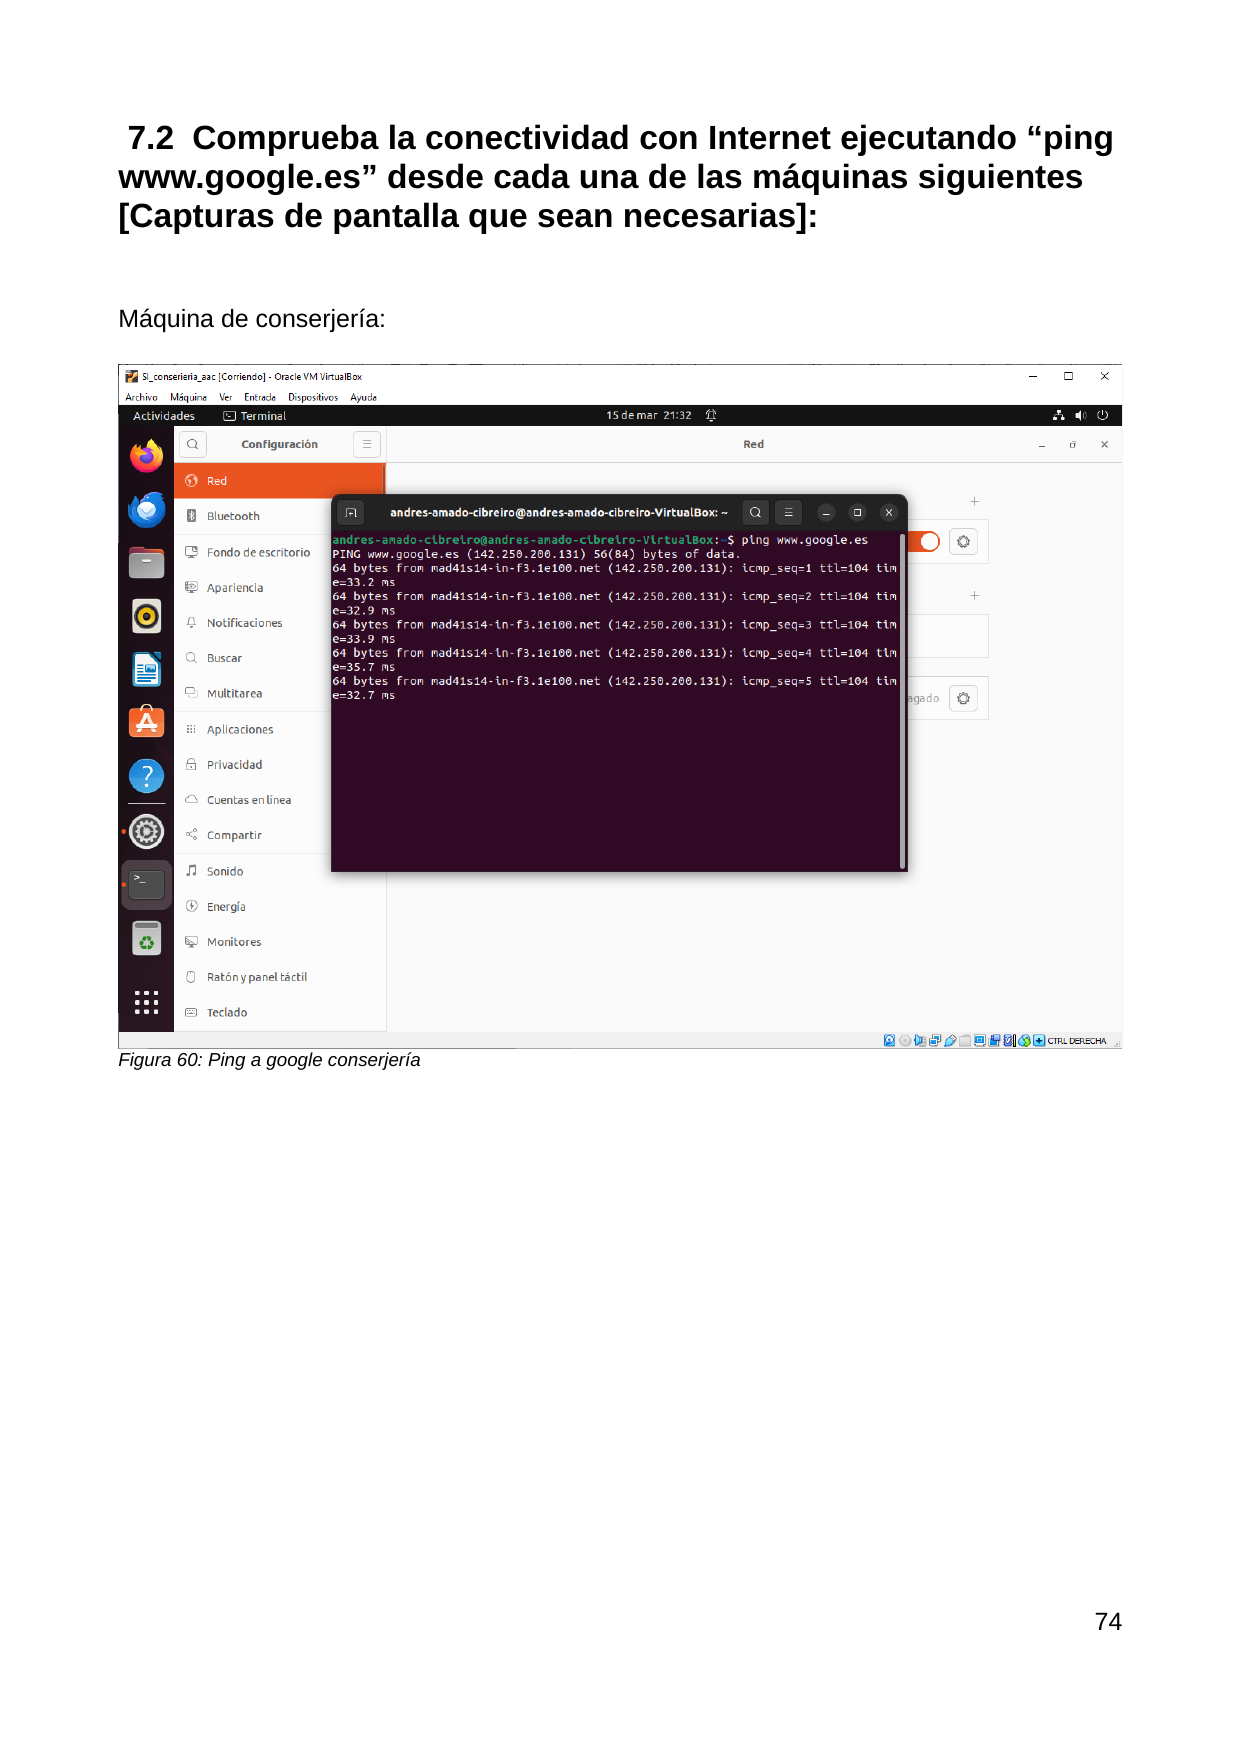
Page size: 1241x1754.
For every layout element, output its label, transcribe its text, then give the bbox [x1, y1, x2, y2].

text Máquina de conserjería: [118, 304, 1122, 333]
picture [118, 364, 1123, 1049]
text Figura 60: Ping a google conserjería [118, 1049, 1122, 1070]
subtitle Comprueba la conectividad con Internet ejecutando “ping www.google.es” desde cada una de las máquinas siguientes [Capturas de pantalla que sean necesarias]: [118, 118, 1122, 234]
